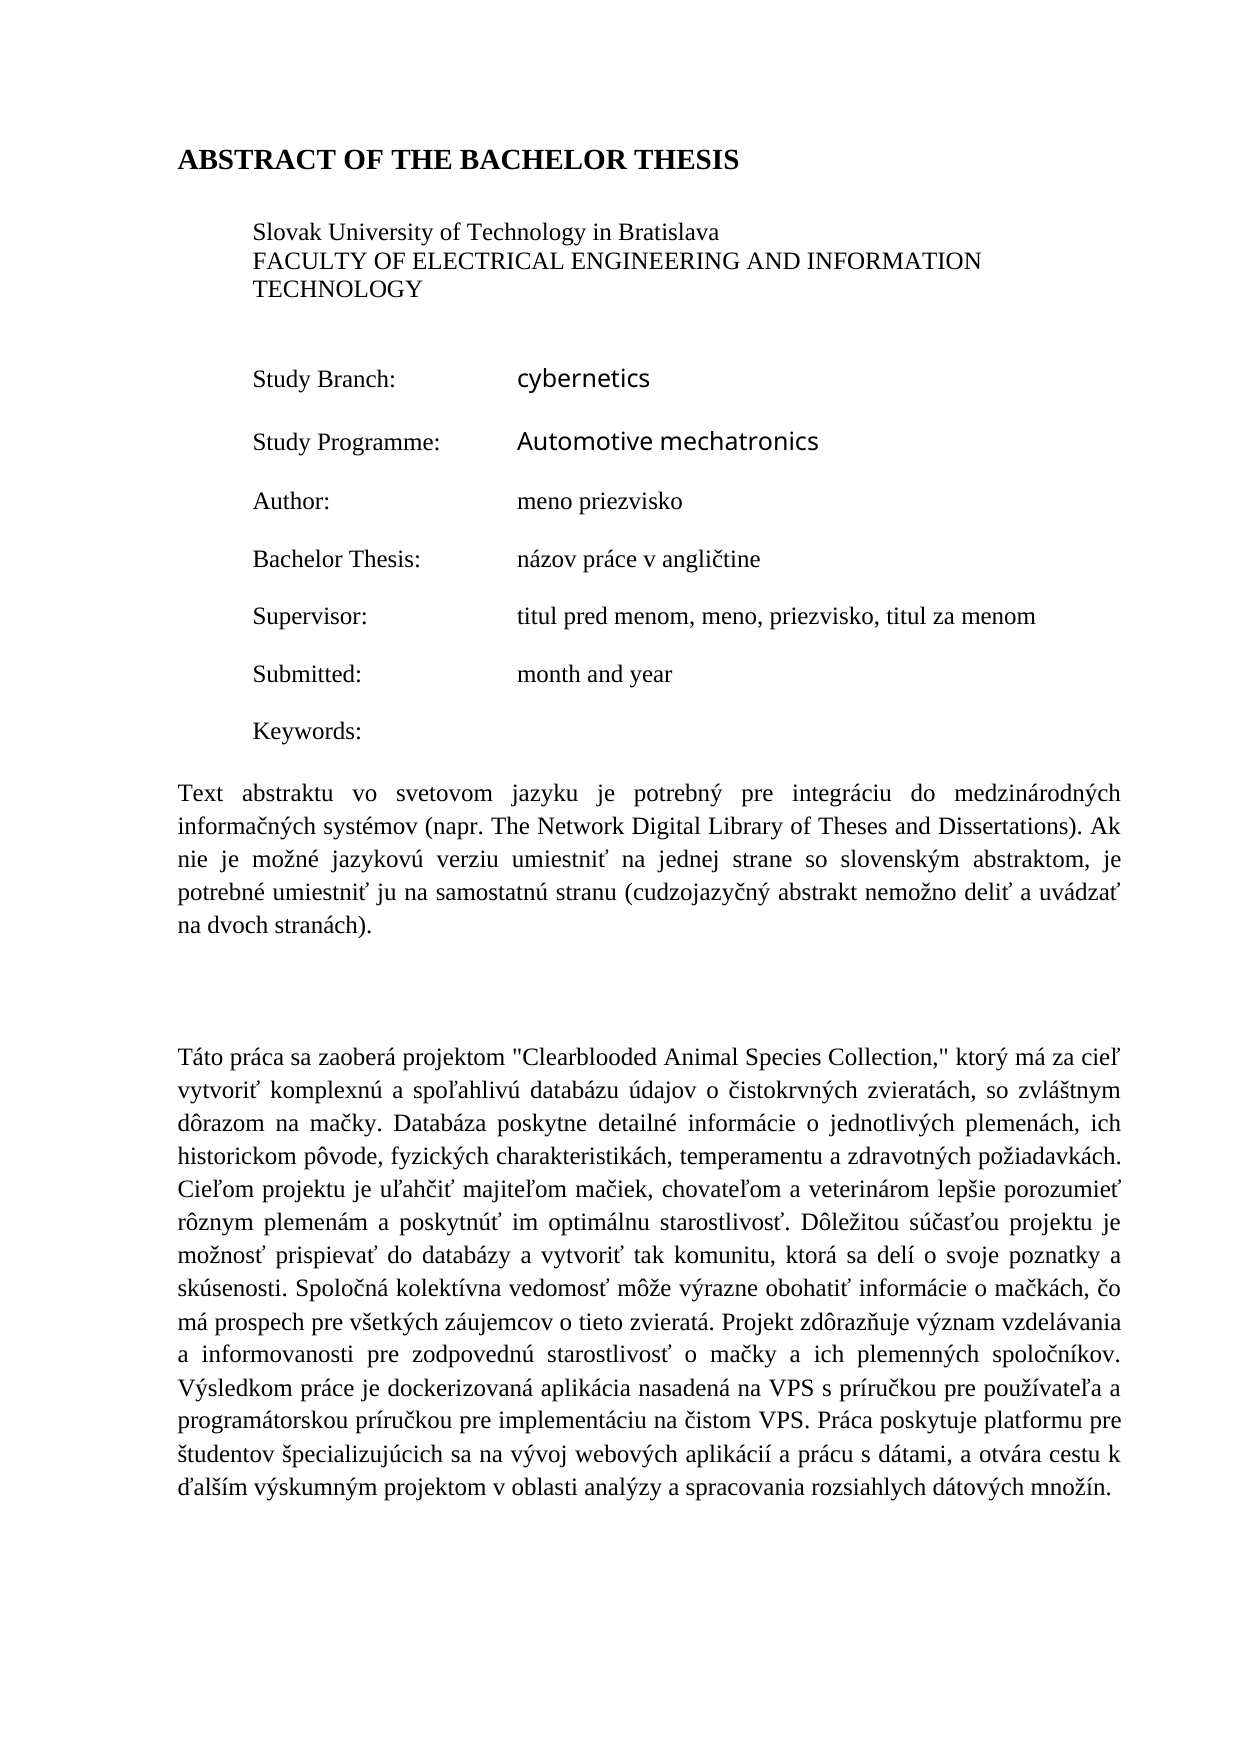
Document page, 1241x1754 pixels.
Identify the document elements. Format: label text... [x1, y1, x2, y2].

text Keywords: [252, 716, 1122, 745]
text Supervisor: titul pred menom, meno, priezvisko, titul za menom [252, 601, 1047, 659]
text Study Branch: cybernetics [252, 361, 1047, 395]
text Bachelor Thesis: názov práce v angličtine [252, 544, 1047, 601]
text Author: meno priezvisko [252, 486, 1047, 515]
text Text abstraktu vo svetovom jazyku je potrebný pre integráciu do medzinárodných informačných systémov (napr. The Network Digital Library of Theses and Dissertations). Ak nie je možné jazykovú verziu umiestniť na jednej strane so slovenským abstraktom, je potrebné umiestniť ju na samostatnú stranu (cudzojazyčný abstrakt nemožno deliť a uvádzať na dvoch stranách). [177, 778, 1122, 939]
text ABSTRACT OF THE BACHELOR THESIS [177, 142, 1122, 175]
text Study Programme: Automotive mechatronics [252, 424, 1047, 458]
text Táto práca sa zaoberá projektom "Clearblooded Animal Species Collection," ktorý má za cieľ vytvoriť komplexnú a spoľahlivú databázu údajov o čistokrvných zvieratách, so zvláštnym dôrazom na mačky. Databáza poskytne detailné informácie o jednotlivých plemenách, ich historickom pôvode, fyzických charakteristikách, temperamentu a zdravotných požiadavkách. Cieľom projektu je uľahčiť majiteľom mačiek, chovateľom a veterinárom lepšie porozumieť rôznym plemenám a poskytnúť im optimálnu starostlivosť. Dôležitou súčasťou projektu je možnosť prispievať do databázy a vytvoriť tak komunitu, ktorá sa delí o svoje poznatky a skúsenosti. Spoločná kolektívna vedomosť môže výrazne obohatiť informácie o mačkách, čo má prospech pre všetkých záujemcov o tieto zvieratá. Projekt zdôrazňuje význam vzdelávania a informovanosti pre zodpovednú starostlivosť o mačky a ich plemenných spoločníkov. Výsledkom práce je dockerizovaná aplikácia nasadená na VPS s príručkou pre používateľa a programátorskou príručkou pre implementáciu na čistom VPS. Práca poskytuje platformu pre študentov špecializujúcich sa na vývoj webových aplikácií a prácu s dátami, a otvára cestu k ďalším výskumným projektom v oblasti analýzy a spracovania rozsiahlych dátových množín. [177, 1042, 1122, 1500]
text Submitted: month and year [252, 659, 1047, 688]
text Slovak University of Technology in Bratislava FACULTY OF ELECTRICAL ENGINEERING AND INFORMATION TECHNOLOGY [252, 217, 1047, 303]
